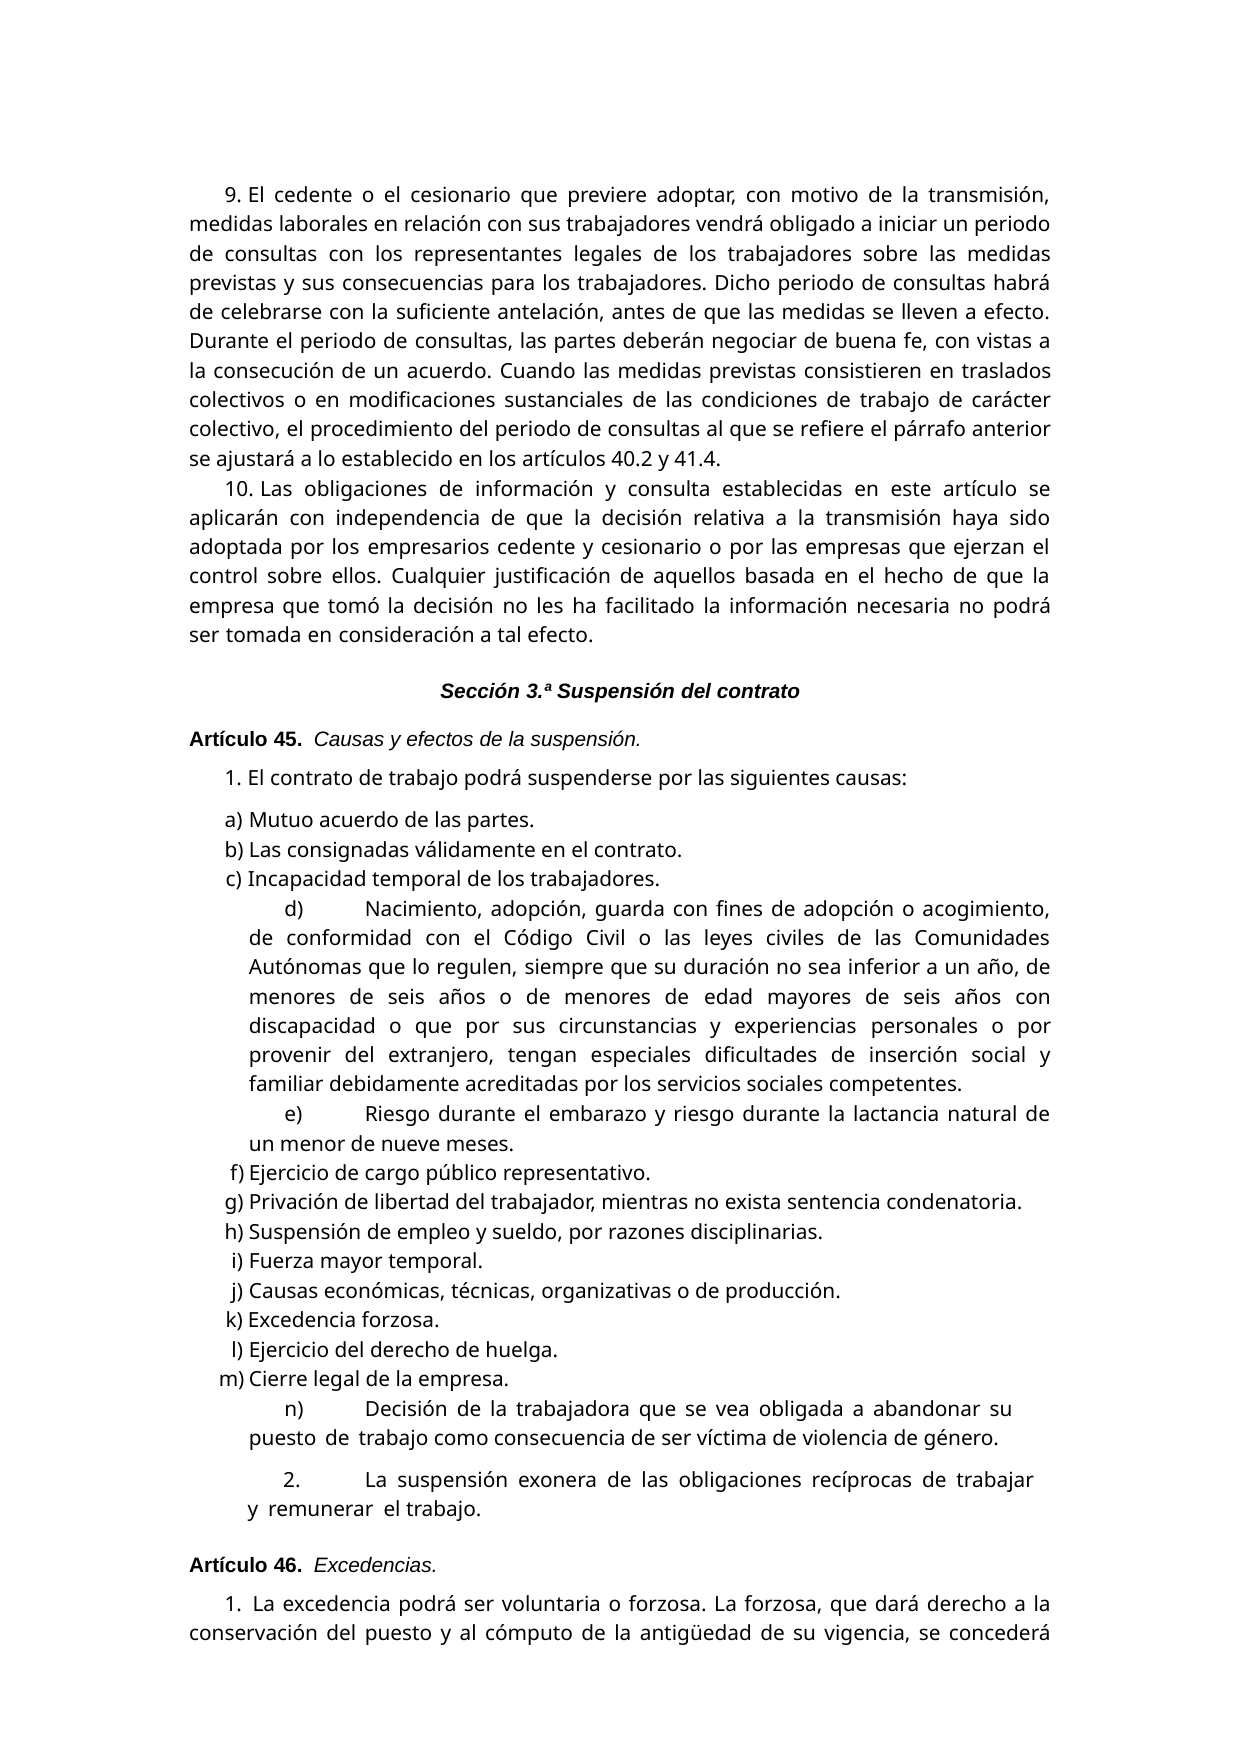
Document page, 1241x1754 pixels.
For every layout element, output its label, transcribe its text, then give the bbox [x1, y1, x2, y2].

list La excedencia podrá ser voluntaria o forzosa. La forzosa, que dará derecho a la conservación del puesto y al cómputo de la antigüedad de su vigencia, se concederá [189, 1589, 1051, 1646]
list Causas económicas, técnicas, organizativas o de producción. [231, 1276, 1184, 1304]
list La suspensión exonera de las obligaciones recíprocas de trabajar y remunerar el trabajo. [247, 1465, 1051, 1523]
list Fuerza mayor temporal. [231, 1246, 1184, 1275]
list Excedencia forzosa. [225, 1305, 1184, 1334]
text Artículo 46. Excedencias. [189, 1552, 1184, 1576]
subtitle Sección 3.ª Suspensión del contrato [440, 679, 1184, 703]
list Las obligaciones de información y consulta establecidas en este artículo se aplicarán con independencia de que la decisión relativa a la transmisión haya sido adoptada por los empresarios cedente y cesionario o por las empresas que ejerzan el control sobre ellos. Cualquier justificación de aquellos basada en el hecho de que la empresa que tomó la decisión no les ha facilitado la información necesaria no podrá ser tomada en consideración a tal efecto. [189, 474, 1051, 649]
list El cedente o el cesionario que previere adoptar, con motivo de la transmisión, medidas laborales en relación con sus trabajadores vendrá obligado a iniciar un periodo de consultas con los representantes legales de los trabajadores sobre las medidas previstas y sus consecuencias para los trabajadores. Dicho periodo de consultas habrá de celebrarse con la suficiente antelación, antes de que las medidas se lleven a efecto. Durante el periodo de consultas, las partes deberán negociar de buena fe, con vistas a la consecución de un acuerdo. Cuando las medidas previstas consistieren en traslados colectivos o en modificaciones sustanciales de las condiciones de trabajo de carácter colectivo, el procedimiento del periodo de consultas al que se refiere el párrafo anterior se ajustará a lo establecido en los artículos 40.2 y 41.4. [189, 180, 1052, 472]
list Nacimiento, adopción, guarda con fines de adopción o acogimiento, de conformidad con el Código Civil o las leyes civiles de las Comunidades Autónomas que lo regulen, siempre que su duración no sea inferior a un año, de menores de seis años o de menores de edad mayores de seis años con discapacidad o que por sus circunstancias y experiencias personales o por provenir del extranjero, tengan especiales dificultades de inserción social y familiar debidamente acreditadas por los servicios sociales competentes. [249, 894, 1051, 1098]
list Ejercicio del derecho de huelga. [231, 1335, 1184, 1363]
list Mutuo acuerdo de las partes. [224, 806, 1184, 834]
list El contrato de trabajo podrá suspenderse por las siguientes causas: [224, 763, 1184, 792]
list Cierre legal de la empresa. [218, 1364, 1184, 1393]
list Ejercicio de cargo público representativo. [230, 1158, 1184, 1186]
list Decisión de la trabajadora que se vea obligada a abandonar su puesto de trabajo como consecuencia de ser víctima de violencia de género. [249, 1394, 1051, 1452]
list Privación de libertad del trabajador, mientras no exista sentencia condenatoria. [224, 1187, 1184, 1216]
list Suspensión de empleo y sueldo, por razones disciplinarias. [224, 1217, 1184, 1245]
text Artículo 45. Causas y efectos de la suspensión. [189, 727, 1184, 751]
list Las consignadas válidamente en el contrato. [224, 835, 1184, 863]
list Incapacidad temporal de los trabajadores. [225, 864, 1184, 893]
list Riesgo durante el embarazo y riesgo durante la lactancia natural de un menor de nueve meses. [249, 1099, 1051, 1157]
